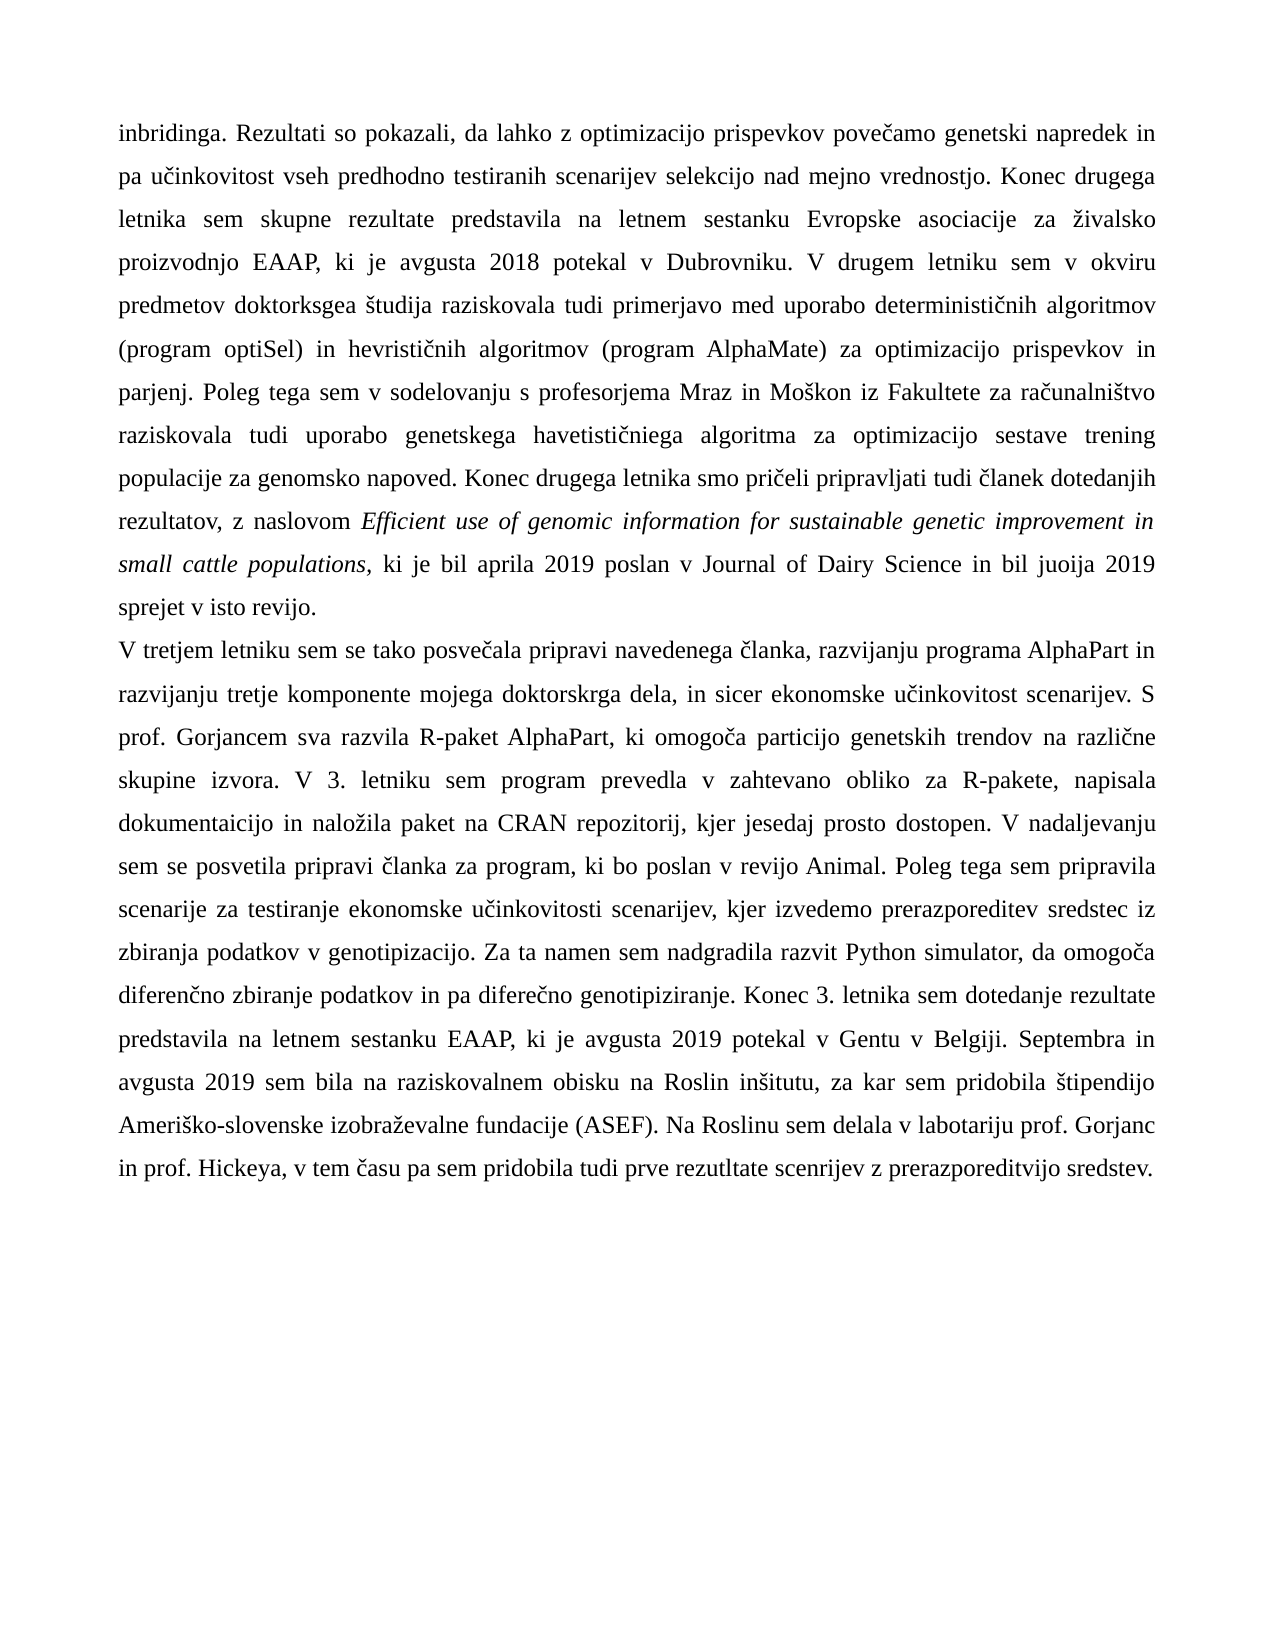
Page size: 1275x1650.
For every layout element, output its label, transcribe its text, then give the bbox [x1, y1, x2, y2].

text V tretjem letniku sem se tako posvečala pripravi navedenega članka, razvijanju programa AlphaPart in razvijanju tretje komponente mojega doktorskrga dela, in sicer ekonomske učinkovitost scenarijev. S prof. Gorjancem sva razvila R-paket AlphaPart, ki omogoča particijo genetskih trendov na različne skupine izvora. V 3. letniku sem program prevedla v zahtevano obliko za R-pakete, napisala dokumentaicijo in naložila paket na CRAN repozitorij, kjer jesedaj prosto dostopen. V nadaljevanju sem se posvetila pripravi članka za program, ki bo poslan v revijo Animal. Poleg tega sem pripravila scenarije za testiranje ekonomske učinkovitosti scenarijev, kjer izvedemo prerazporeditev sredstec iz zbiranja podatkov v genotipizacijo. Za ta namen sem nadgradila razvit Python simulator, da omogoča diferenčno zbiranje podatkov in pa diferečno genotipiziranje. Konec 3. letnika sem dotedanje rezultate predstavila na letnem sestanku EAAP, ki je avgusta 2019 potekal v Gentu v Belgiji. Septembra in avgusta 2019 sem bila na raziskovalnem obisku na Roslin inšitutu, za kar sem pridobila štipendijo Ameriško-slovenske izobraževalne fundacije (ASEF). Na Roslinu sem delala v labotariju prof. Gorjanc in prof. Hickeya, v tem času pa sem pridobila tudi prve rezutltate scenrijev z prerazporeditvijo sredstev. [118, 636, 1157, 1182]
text inbridinga. Rezultati so pokazali, da lahko z optimizacijo prispevkov povečamo genetski napredek in pa učinkovitost vseh predhodno testiranih scenarijev selekcijo nad mejno vrednostjo. Konec drugega letnika sem skupne rezultate predstavila na letnem sestanku Evropske asociacije za živalsko proizvodnjo EAAP, ki je avgusta 2018 potekal v Dubrovniku. V drugem letniku sem v okviru predmetov doktorksgea študija raziskovala tudi primerjavo med uporabo determinističnih algoritmov (program optiSel) in hevrističnih algoritmov (program AlphaMate) za optimizacijo prispevkov in parjenj. Poleg tega sem v sodelovanju s profesorjema Mraz in Moškon iz Fakultete za računalništvo raziskovala tudi uporabo genetskega havetističniega algoritma za optimizacijo sestave trening populacije za genomsko napoved. Konec drugega letnika smo pričeli pripravljati tudi članek dotedanjih rezultatov, z naslovom Efficient use of genomic information for sustainable genetic improvement in small cattle populations, ki je bil aprila 2019 poslan v Journal of Dairy Science in bil juoija 2019 sprejet v isto revijo. [118, 118, 1157, 621]
